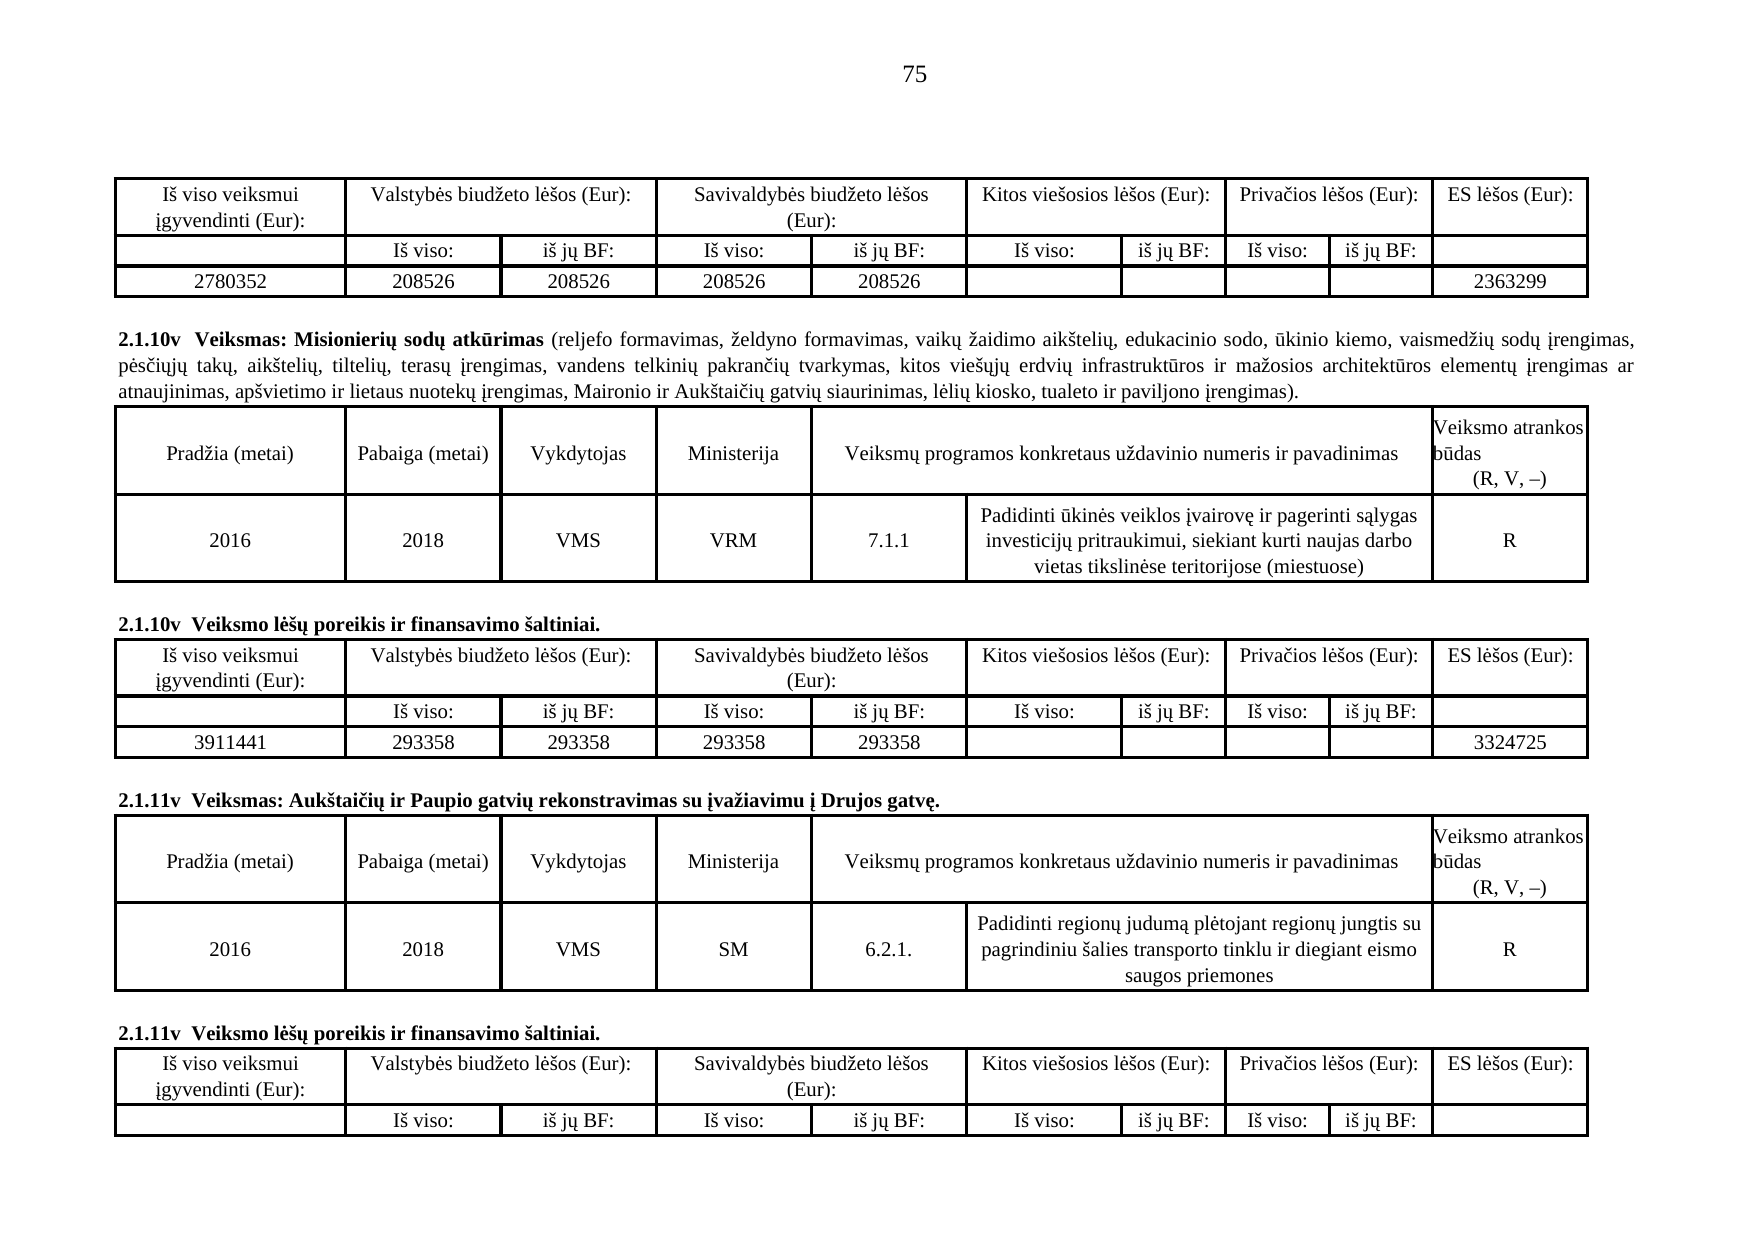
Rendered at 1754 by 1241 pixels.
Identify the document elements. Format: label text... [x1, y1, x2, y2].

table_cell iš jų BF: [503, 237, 655, 264]
table_cell Iš viso: [347, 698, 499, 725]
table_header ES lėšos (Eur): [1434, 180, 1586, 234]
table_cell 3911441 [117, 728, 344, 756]
table_cell 208526 [503, 268, 655, 295]
table_header Privačios lėšos (Eur): [1227, 1050, 1431, 1103]
table_cell [968, 268, 1120, 295]
table_cell iš jų BF: [503, 1106, 655, 1134]
table_cell Iš viso: [968, 237, 1120, 264]
table_cell Iš viso: [1227, 237, 1328, 264]
table_header Savivaldybės biudžeto lėšos (Eur): [658, 180, 965, 234]
table_cell iš jų BF: [1123, 1106, 1224, 1134]
table_header Pradžia (metai) [117, 408, 344, 492]
table_header ES lėšos (Eur): [1434, 1050, 1586, 1103]
table_cell Iš viso: [658, 698, 810, 725]
table_header ES lėšos (Eur): [1434, 641, 1586, 694]
table_cell 7.1.1 [813, 496, 965, 580]
table_cell 2363299 [1434, 268, 1586, 295]
table_cell VMS [503, 904, 655, 989]
table_cell Padidinti regionų judumą plėtojant regionų jungtis su pagrindiniu šalies transporto tinklu ir diegiant eismo saugos priemones [968, 904, 1431, 989]
table_cell 208526 [347, 268, 499, 295]
table_cell [1227, 728, 1328, 756]
table_cell 293358 [347, 728, 499, 756]
table_header Veiksmo atrankos būdas (R, V, –) [1434, 408, 1586, 492]
table_header Privačios lėšos (Eur): [1227, 641, 1431, 694]
table_cell iš jų BF: [1331, 237, 1431, 264]
table_cell 2016 [117, 496, 344, 580]
table_cell Iš viso: [968, 1106, 1120, 1134]
text 2.1.11v Veiksmo lėšų poreikis ir finansavimo šaltiniai. [118, 1021, 1636, 1045]
table_header Savivaldybės biudžeto lėšos (Eur): [658, 641, 965, 694]
table_cell VMS [503, 496, 655, 580]
table_cell Iš viso: [658, 1106, 810, 1134]
table_cell 2016 [117, 904, 344, 989]
table_header Pabaiga (metai) [347, 408, 499, 492]
table_cell 293358 [813, 728, 965, 756]
table_cell 2780352 [117, 268, 344, 295]
table_header Iš viso veiksmui įgyvendinti (Eur): [117, 641, 344, 694]
table_cell [1227, 268, 1328, 295]
table_header Veiksmo atrankos būdas (R, V, –) [1434, 817, 1586, 901]
text 2.1.11v Veiksmas: Aukštaičių ir Paupio gatvių rekonstravimas su įvažiavimu į Drujos gatvę. [118, 788, 1636, 812]
table_header Veiksmų programos konkretaus uždavinio numeris ir pavadinimas [813, 817, 1431, 901]
table_header Vykdytojas [503, 817, 655, 901]
table_cell Iš viso: [968, 698, 1120, 725]
table_header Pabaiga (metai) [347, 817, 499, 901]
table_cell iš jų BF: [1331, 698, 1431, 725]
text 2.1.10v Veiksmo lėšų poreikis ir finansavimo šaltiniai. [118, 612, 1636, 636]
table_cell 208526 [813, 268, 965, 295]
table_cell iš jų BF: [813, 1106, 965, 1134]
table_cell R [1434, 496, 1586, 580]
table_cell [1123, 268, 1224, 295]
table_header Veiksmų programos konkretaus uždavinio numeris ir pavadinimas [813, 408, 1431, 492]
table_header Valstybės biudžeto lėšos (Eur): [347, 641, 655, 694]
text 2.1.10v Veiksmas: Misionierių sodų atkūrimas (reljefo formavimas, želdyno formavimas, vaikų žaidimo aikštelių, edukacinio sodo, ūkinio kiemo, vaismedžių sodų įrengimas, pėsčiųjų takų, aikštelių, tiltelių, terasų įrengimas, vandens telkinių pakrančių tvarkymas, kitos viešųjų erdvių infrastruktūros ir mažosios architektūros elementų įrengimas ar atnaujinimas, apšvietimo ir lietaus nuotekų įrengimas, Maironio ir Aukštaičių gatvių siaurinimas, lėlių kiosko, tualeto ir paviljono įrengimas). [118, 327, 1636, 403]
table_cell iš jų BF: [1331, 1106, 1431, 1134]
table_cell 6.2.1. [813, 904, 965, 989]
table_header Valstybės biudžeto lėšos (Eur): [347, 180, 655, 234]
table_cell Iš viso: [1227, 1106, 1328, 1134]
table_header Savivaldybės biudžeto lėšos (Eur): [658, 1050, 965, 1103]
table_cell [1434, 1106, 1586, 1134]
table_header Iš viso veiksmui įgyvendinti (Eur): [117, 180, 344, 234]
table_cell iš jų BF: [813, 237, 965, 264]
table_header Vykdytojas [503, 408, 655, 492]
table_header Kitos viešosios lėšos (Eur): [968, 180, 1224, 234]
table_cell iš jų BF: [1123, 698, 1224, 725]
table_cell 293358 [658, 728, 810, 756]
table_header Ministerija [658, 817, 810, 901]
table_cell Iš viso: [347, 1106, 499, 1134]
table_cell Iš viso: [347, 237, 499, 264]
table_cell Iš viso: [658, 237, 810, 264]
table_cell [1123, 728, 1224, 756]
table_cell iš jų BF: [503, 698, 655, 725]
table_cell Padidinti ūkinės veiklos įvairovę ir pagerinti sąlygas investicijų pritraukimui, siekiant kurti naujas darbo vietas tikslinėse teritorijose (miestuose) [968, 496, 1431, 580]
table_cell [1434, 698, 1586, 725]
table_header Iš viso veiksmui įgyvendinti (Eur): [117, 1050, 344, 1103]
table_cell VRM [658, 496, 810, 580]
table_header Privačios lėšos (Eur): [1227, 180, 1431, 234]
table_header Pradžia (metai) [117, 817, 344, 901]
table_cell Iš viso: [1227, 698, 1328, 725]
table_cell 2018 [347, 904, 499, 989]
table_cell 2018 [347, 496, 499, 580]
table_cell 3324725 [1434, 728, 1586, 756]
table_cell [117, 237, 344, 264]
table_cell [968, 728, 1120, 756]
table_cell iš jų BF: [813, 698, 965, 725]
table_header Kitos viešosios lėšos (Eur): [968, 1050, 1224, 1103]
table_header Kitos viešosios lėšos (Eur): [968, 641, 1224, 694]
table_cell 208526 [658, 268, 810, 295]
table_cell SM [658, 904, 810, 989]
table_cell [117, 698, 344, 725]
table_header Valstybės biudžeto lėšos (Eur): [347, 1050, 655, 1103]
table_header Ministerija [658, 408, 810, 492]
table_cell [117, 1106, 344, 1134]
table_cell iš jų BF: [1123, 237, 1224, 264]
table_cell R [1434, 904, 1586, 989]
table_cell 293358 [503, 728, 655, 756]
table_cell [1434, 237, 1586, 264]
table_cell [1331, 268, 1431, 295]
table_cell [1331, 728, 1431, 756]
